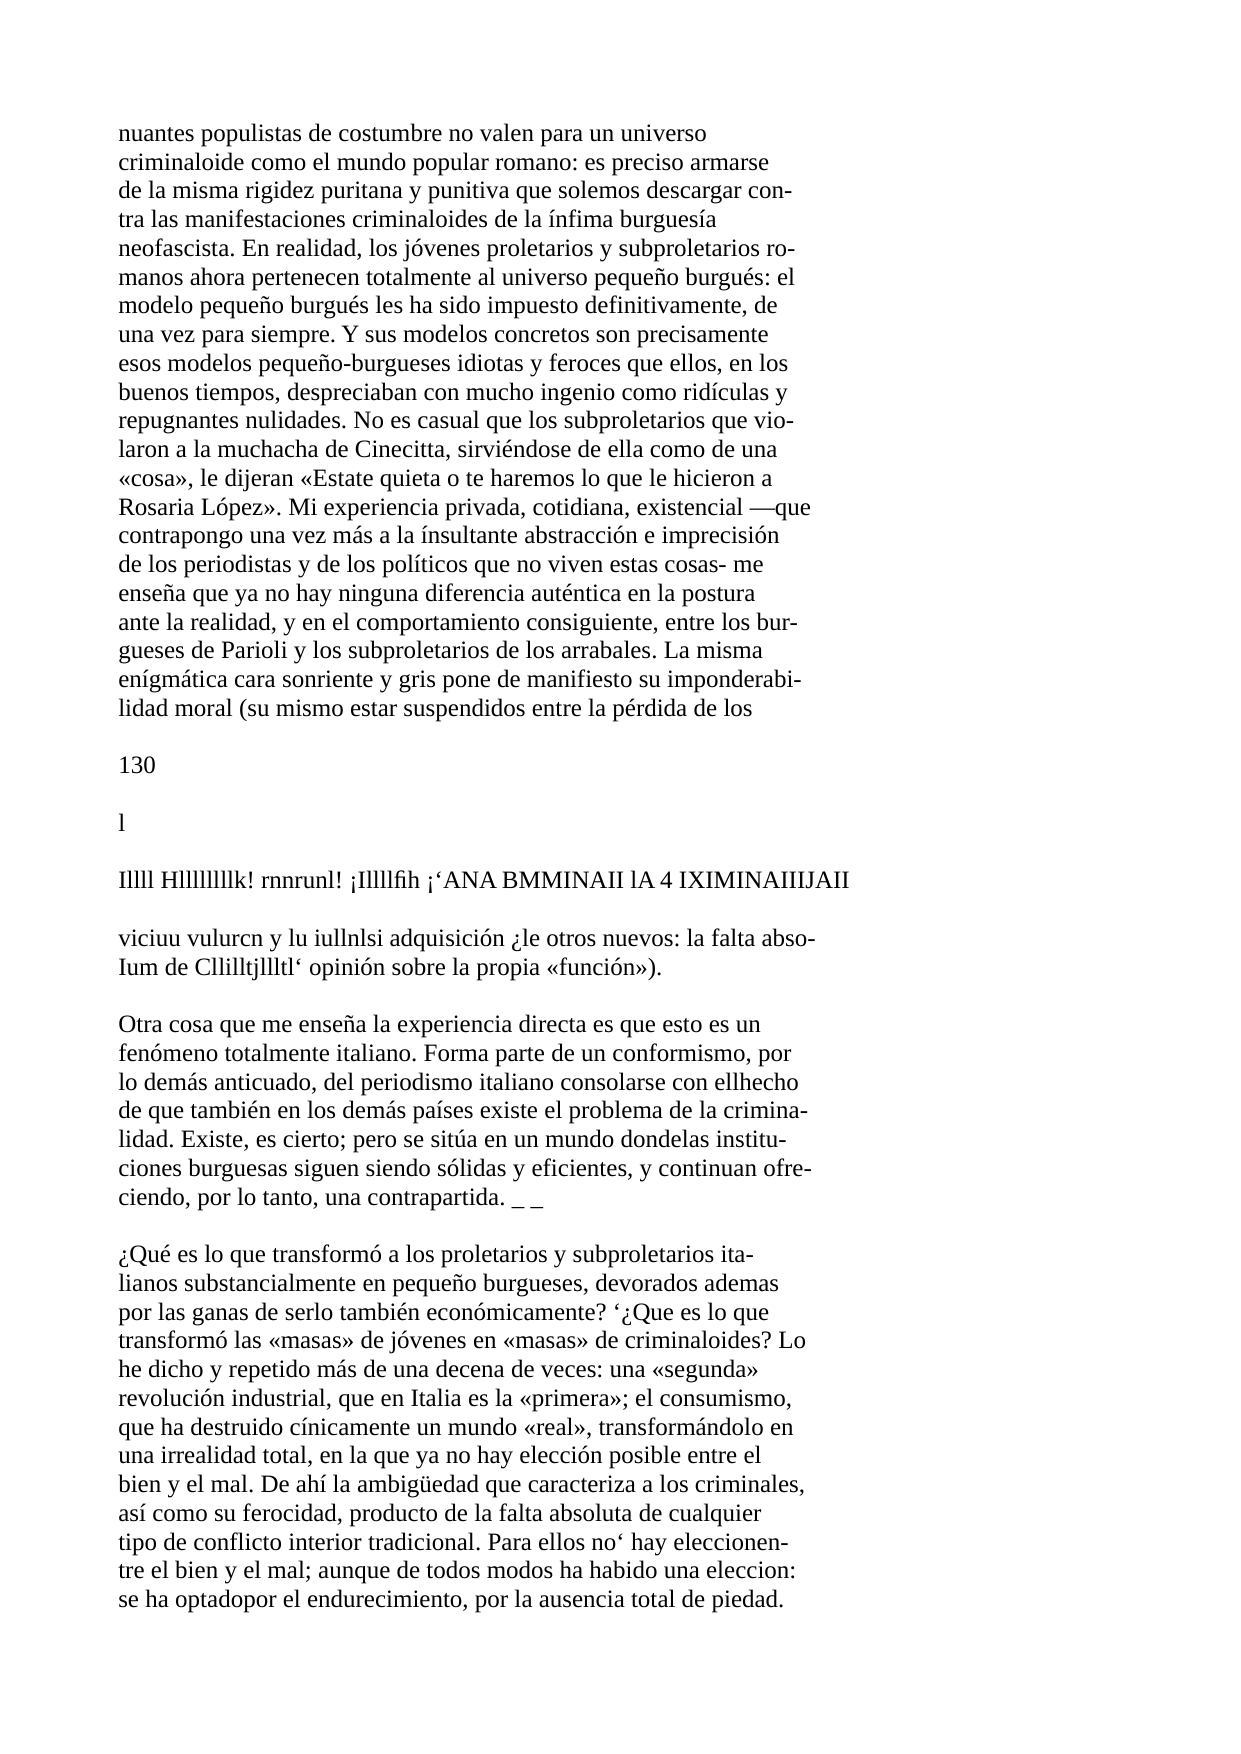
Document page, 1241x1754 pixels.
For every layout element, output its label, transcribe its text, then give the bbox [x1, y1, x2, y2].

text transformó las «masas» de jóvenes en «masas» de criminaloides? Lo [118, 1326, 1122, 1354]
text esos modelos pequeño-burgueses idiotas y feroces que ellos, en los [118, 348, 1122, 377]
text lo demás anticuado, del periodismo italiano consolarse con ellhecho [118, 1067, 1122, 1096]
text tra las manifestaciones criminaloides de la ínfima burguesía [118, 204, 1122, 233]
text una irrealidad total, en la que ya no hay elección posible entre el [118, 1441, 1122, 1469]
text nuantes populistas de costumbre no valen para un universo [118, 118, 1122, 147]
text fenómeno totalmente italiano. Forma parte de un conformismo, por [118, 1038, 1122, 1067]
text de los periodistas y de los políticos que no viven estas cosas- me [118, 549, 1122, 578]
text se ha optadopor el endurecimiento, por la ausencia total de piedad. [118, 1584, 1122, 1613]
text l [118, 808, 1122, 837]
text por las ganas de serlo también económicamente? ‘¿Que es lo que [118, 1297, 1122, 1326]
text ante la realidad, y en el comportamiento consiguiente, entre los bur- [118, 607, 1122, 636]
text laron a la muchacha de Cinecitta, sirviéndose de ella como de una [118, 434, 1122, 463]
text lidad moral (su mismo estar suspendidos entre la pérdida de los [118, 693, 1122, 722]
text de que también en los demás países existe el problema de la crimina- [118, 1096, 1122, 1124]
text enseña que ya no hay ninguna diferencia auténtica en la postura [118, 578, 1122, 607]
text Illll Hllllllllk! rnnrunl! ¡Illllﬁh ¡‘ANA BMMINAII lA 4 IXIMINAIIIJAII [118, 866, 1122, 894]
text ¿Qué es lo que transformó a los proletarios y subproletarios ita- [118, 1239, 1122, 1268]
text ciendo, por lo tanto, una contrapartida. _ _ [118, 1182, 1122, 1211]
text bien y el mal. De ahí la ambigüedad que caracteriza a los criminales, [118, 1469, 1122, 1498]
text modelo pequeño burgués les ha sido impuesto definitivamente, de [118, 291, 1122, 319]
text contrapongo una vez más a la ínsultante abstracción e imprecisión [118, 521, 1122, 549]
text Otra cosa que me enseña la experiencia directa es que esto es un [118, 1009, 1122, 1038]
text lidad. Existe, es cierto; pero se sitúa en un mundo dondelas institu- [118, 1124, 1122, 1153]
text gueses de Parioli y los subproletarios de los arrabales. La misma [118, 636, 1122, 664]
text que ha destruido cínicamente un mundo «real», transformándolo en [118, 1412, 1122, 1441]
text neofascista. En realidad, los jóvenes proletarios y subproletarios ro- [118, 233, 1122, 262]
text buenos tiempos, despreciaban con mucho ingenio como ridículas y [118, 377, 1122, 406]
text criminaloide como el mundo popular romano: es preciso armarse [118, 147, 1122, 176]
text tipo de conflicto interior tradicional. Para ellos no‘ hay eleccionen- [118, 1527, 1122, 1556]
text enígmática cara sonriente y gris pone de manifiesto su imponderabi- [118, 664, 1122, 693]
text ciones burguesas siguen siendo sólidas y eficientes, y continuan ofre- [118, 1153, 1122, 1182]
text Ium de Cllilltjllltl‘ opinión sobre la propia «función»). [118, 952, 1122, 981]
text 130 [118, 751, 1122, 779]
text revolución industrial, que en Italia es la «primera»; el consumismo, [118, 1383, 1122, 1412]
text viciuu vulurcn y lu iullnlsi adquisición ¿le otros nuevos: la falta abso- [118, 923, 1122, 952]
text manos ahora pertenecen totalmente al universo pequeño burgués: el [118, 262, 1122, 291]
text de la misma rigidez puritana y punitiva que solemos descargar con- [118, 176, 1122, 204]
text he dicho y repetido más de una decena de veces: una «segunda» [118, 1354, 1122, 1383]
text así como su ferocidad, producto de la falta absoluta de cualquier [118, 1498, 1122, 1527]
text tre el bien y el mal; aunque de todos modos ha habido una eleccion: [118, 1556, 1122, 1584]
text «cosa», le dijeran «Estate quieta o te haremos lo que le hicieron a [118, 463, 1122, 492]
text una vez para siempre. Y sus modelos concretos son precisamente [118, 319, 1122, 348]
text lianos substancialmente en pequeño burgueses, devorados ademas [118, 1268, 1122, 1297]
text repugnantes nulidades. No es casual que los subproletarios que vio- [118, 406, 1122, 434]
text Rosaria López». Mi experiencia privada, cotidiana, existencial —que [118, 492, 1122, 521]
